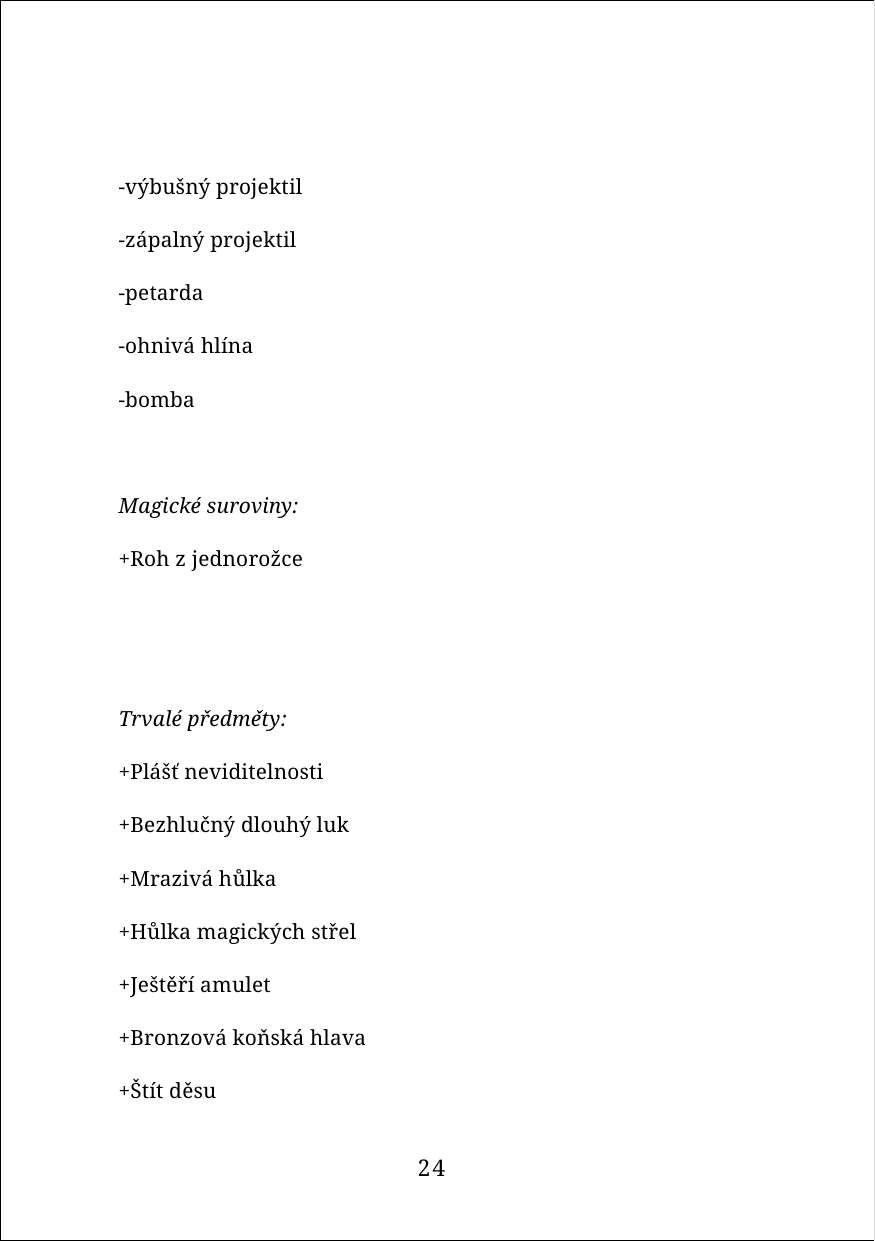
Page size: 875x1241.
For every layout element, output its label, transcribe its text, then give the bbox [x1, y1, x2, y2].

text +Hůlka magických střel [118, 917, 756, 945]
text +Roh z jednorožce [118, 544, 756, 573]
text -ohnivá hlína [118, 331, 756, 360]
text -výbušný projektil [118, 172, 756, 200]
text Magické suroviny: [118, 491, 756, 519]
text +Štít děsu [118, 1077, 756, 1105]
text +Bronzová koňská hlava [118, 1023, 756, 1052]
text Trvalé předměty: [118, 704, 756, 732]
text -petarda [118, 278, 756, 307]
text -zápalný projektil [118, 225, 756, 253]
text +Plášť neviditelnosti [118, 757, 756, 786]
text -bomba [118, 385, 756, 413]
text +Mrazivá hůlka [118, 864, 756, 892]
text +Ještěří amulet [118, 970, 756, 999]
text +Bezhlučný dlouhý luk [118, 811, 756, 839]
